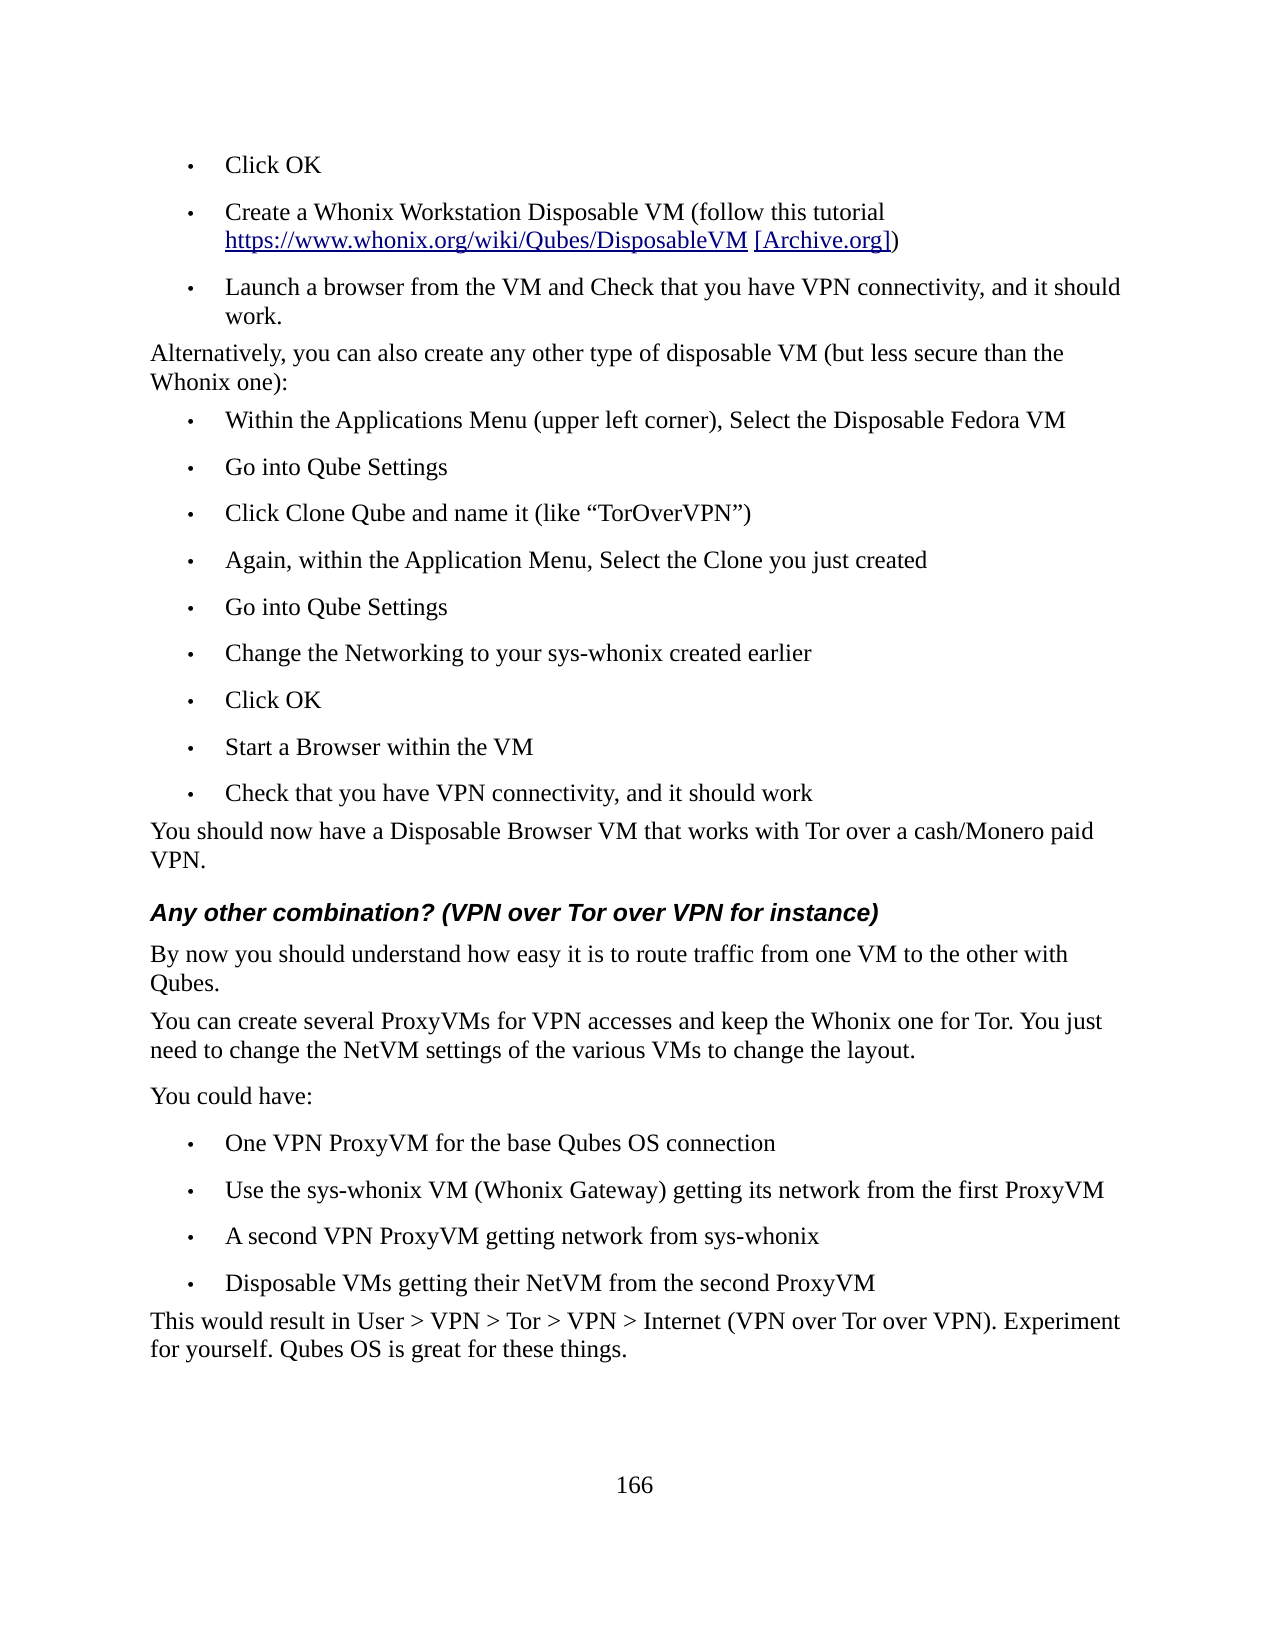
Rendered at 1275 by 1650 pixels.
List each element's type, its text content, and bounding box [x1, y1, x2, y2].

list Click Clone Qube and name it (like “TorOverVPN”) [187, 498, 1125, 527]
list Check that you have VPN connectivity, and it should work [187, 778, 1125, 807]
text Alternatively, you can also create any other type of disposable VM (but less secure than the Whonix one): [150, 338, 1125, 396]
text You can create several ProxyVMs for VPN accesses and keep the Whonix one for Tor. You just need to change the NetVM settings of the various VMs to change the layout. [150, 1006, 1125, 1063]
list Go into Qube Settings [187, 592, 1125, 620]
list Click OK [187, 150, 1125, 179]
list Click OK [187, 685, 1125, 714]
text You should now have a Disposable Browser VM that works with Tor over a cash/Monero paid VPN. [150, 816, 1125, 873]
list Start a Browser within the VM [187, 732, 1125, 760]
list Change the Networking to your sys-whonix created earlier [187, 638, 1125, 667]
list Go into Qube Settings [187, 452, 1125, 480]
list Again, within the Application Menu, Select the Clone you just created [187, 545, 1125, 574]
text This would result in User > VPN > Tor > VPN > Internet (VPN over Tor over VPN). Experiment for yourself. Qubes OS is great for these things. [150, 1306, 1125, 1363]
list Launch a browser from the VM and Check that you have VPN connectivity, and it should work. [187, 272, 1125, 329]
list Within the Applications Menu (upper left corner), Select the Disposable Fedora VM [187, 405, 1125, 434]
list One VPN ProxyVM for the base Qubes OS connection [187, 1128, 1125, 1157]
list Use the sys-whonix VM (Whonix Gateway) getting its network from the first ProxyVM [187, 1175, 1125, 1203]
list A second VPN ProxyVM getting network from sys-whonix [187, 1221, 1125, 1250]
list Disposable VMs getting their NetVM from the second ProxyVM [187, 1268, 1125, 1297]
text You could have: [150, 1081, 1125, 1110]
list Create a Whonix Workstation Disposable VM (follow this tutorial https://www.whonix.org/wiki/Qubes/DisposableVM [Archive.org]) [187, 197, 1125, 254]
subtitle Any other combination? (VPN over Tor over VPN for instance) [150, 898, 1125, 927]
text By now you should understand how easy it is to route traffic from one VM to the other with Qubes. [150, 939, 1125, 997]
